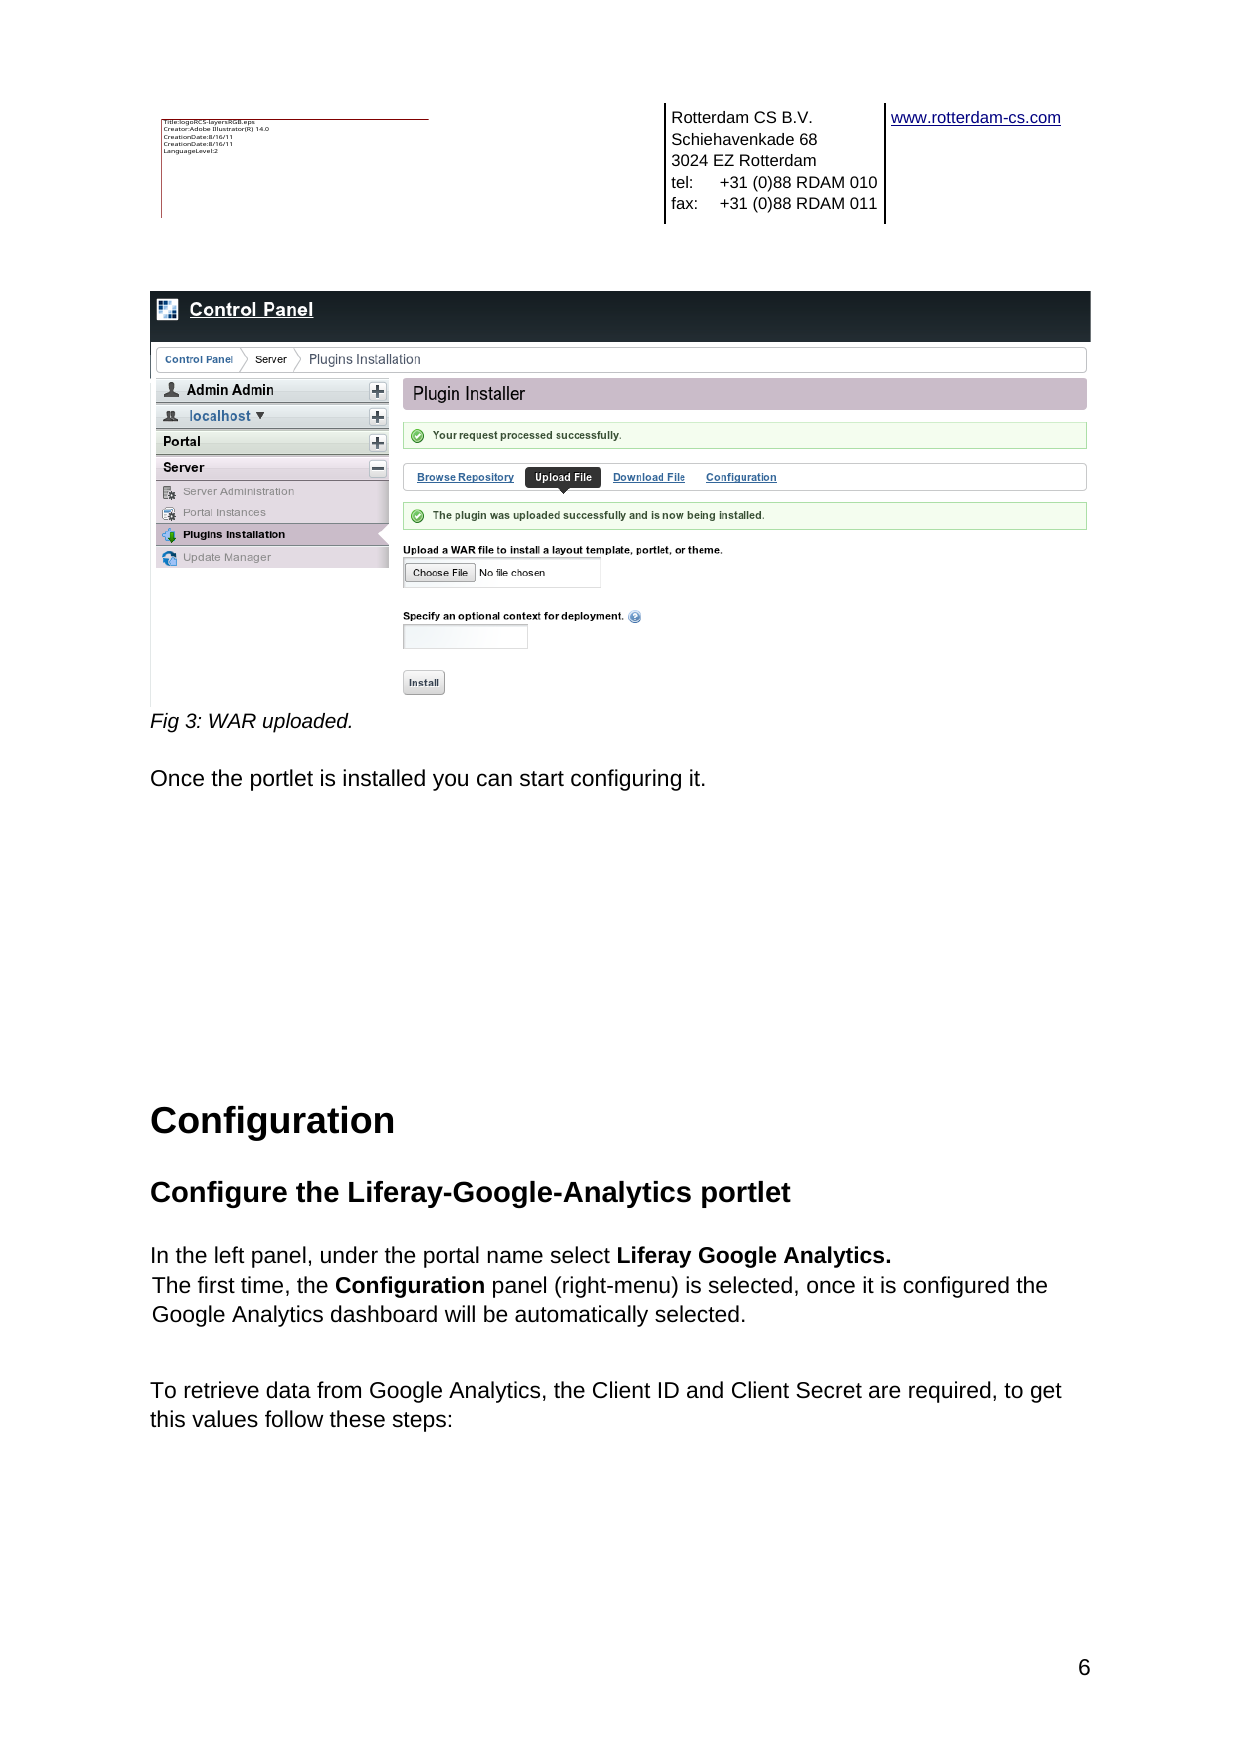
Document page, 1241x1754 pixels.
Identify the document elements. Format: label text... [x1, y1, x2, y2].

picture [150, 291, 1091, 707]
text Fig 3: WAR uploaded. [150, 707, 1091, 733]
subtitle In the left panel, under the portal name select Liferay Google Analytics. The first time, the Configuration panel (right-menu) is selected, once it is configured the Google Analytics dashboard will be automatically selected. [150, 1243, 1098, 1365]
subtitle To retrieve data from Google Analytics, the Client ID and Client Secret are required, to get this values follow these steps: [150, 1378, 1091, 1433]
text Once the portlet is installed you can start configuring it. [150, 766, 1091, 792]
subtitle Configuration [150, 1099, 1091, 1141]
subtitle Configure the Liferay-Google-Analytics portlet [150, 1176, 1091, 1209]
